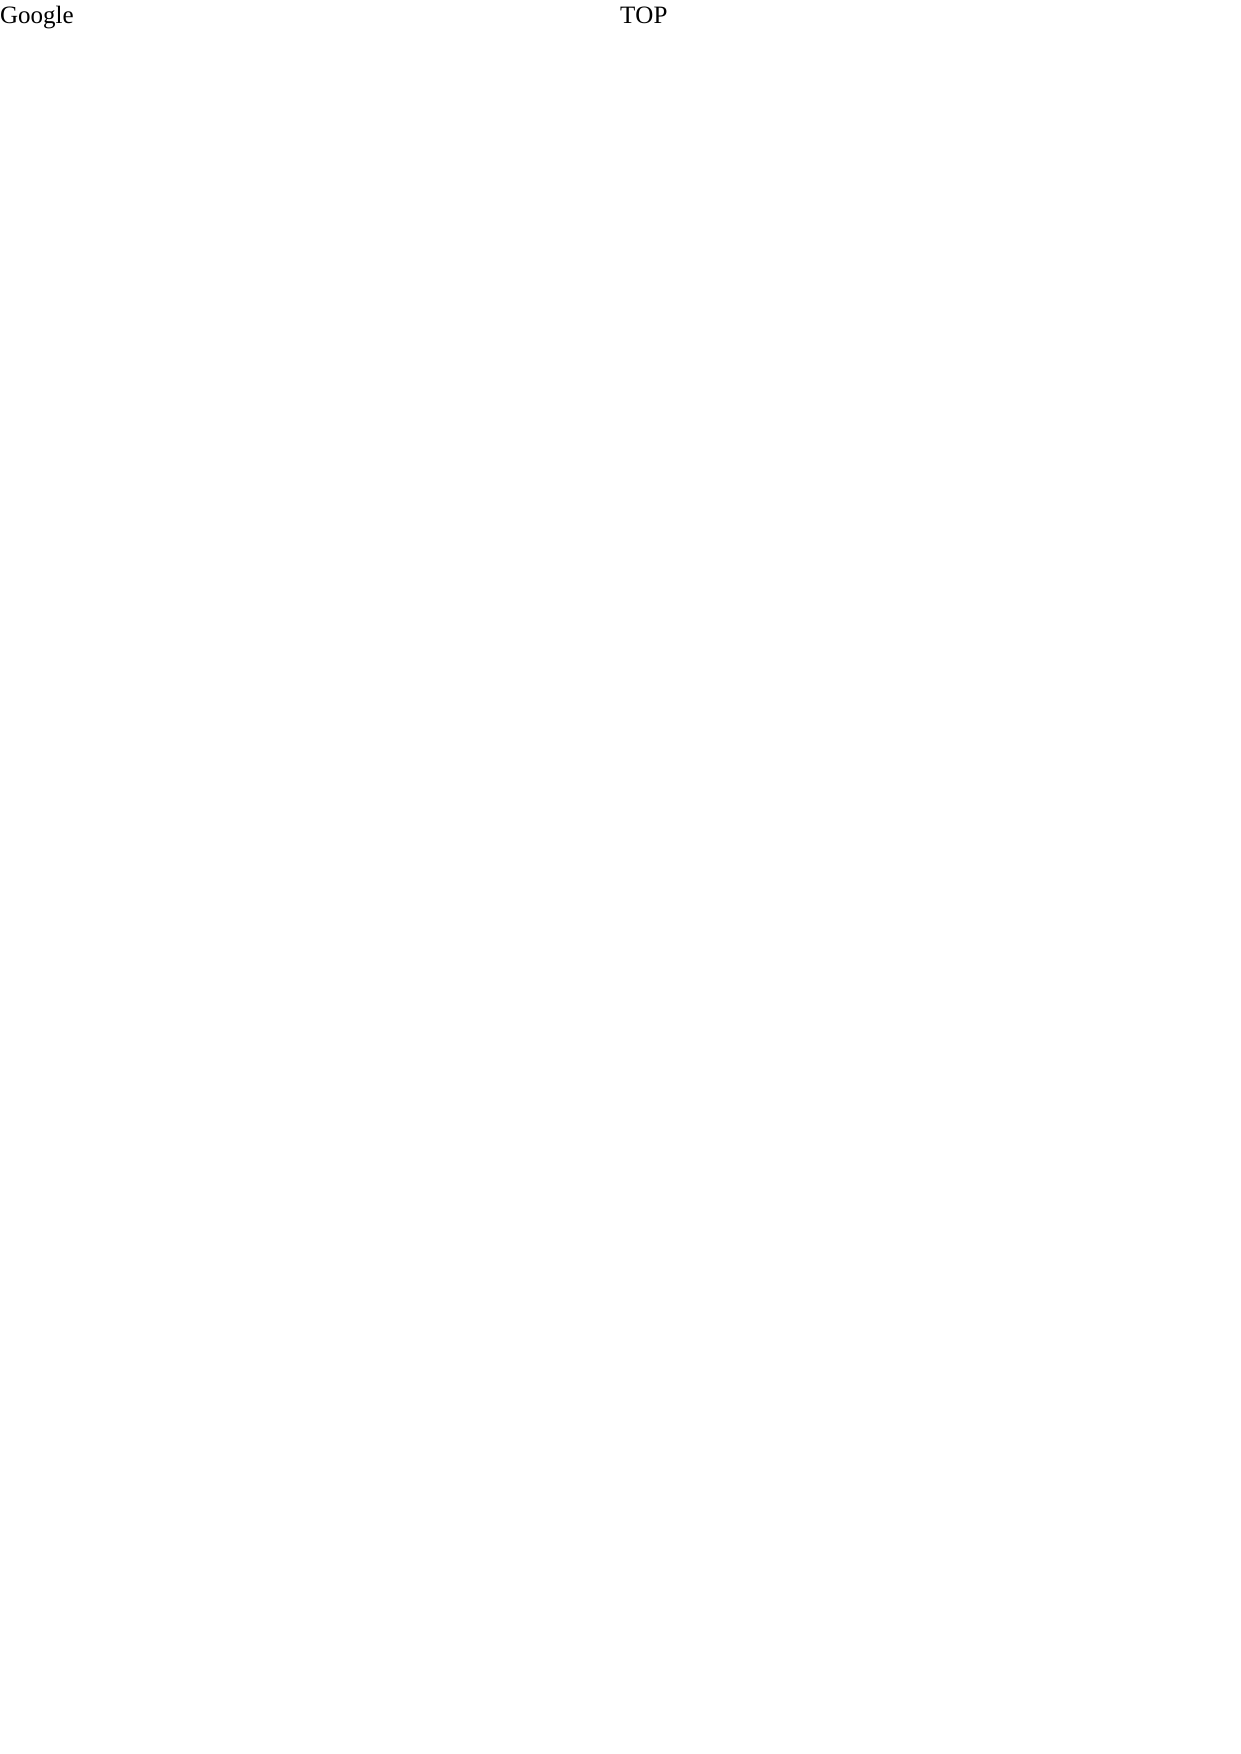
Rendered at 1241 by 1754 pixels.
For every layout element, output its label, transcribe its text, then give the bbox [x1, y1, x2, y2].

table_header Google [0, 0, 620, 59]
table_header TOP [620, 0, 1240, 59]
